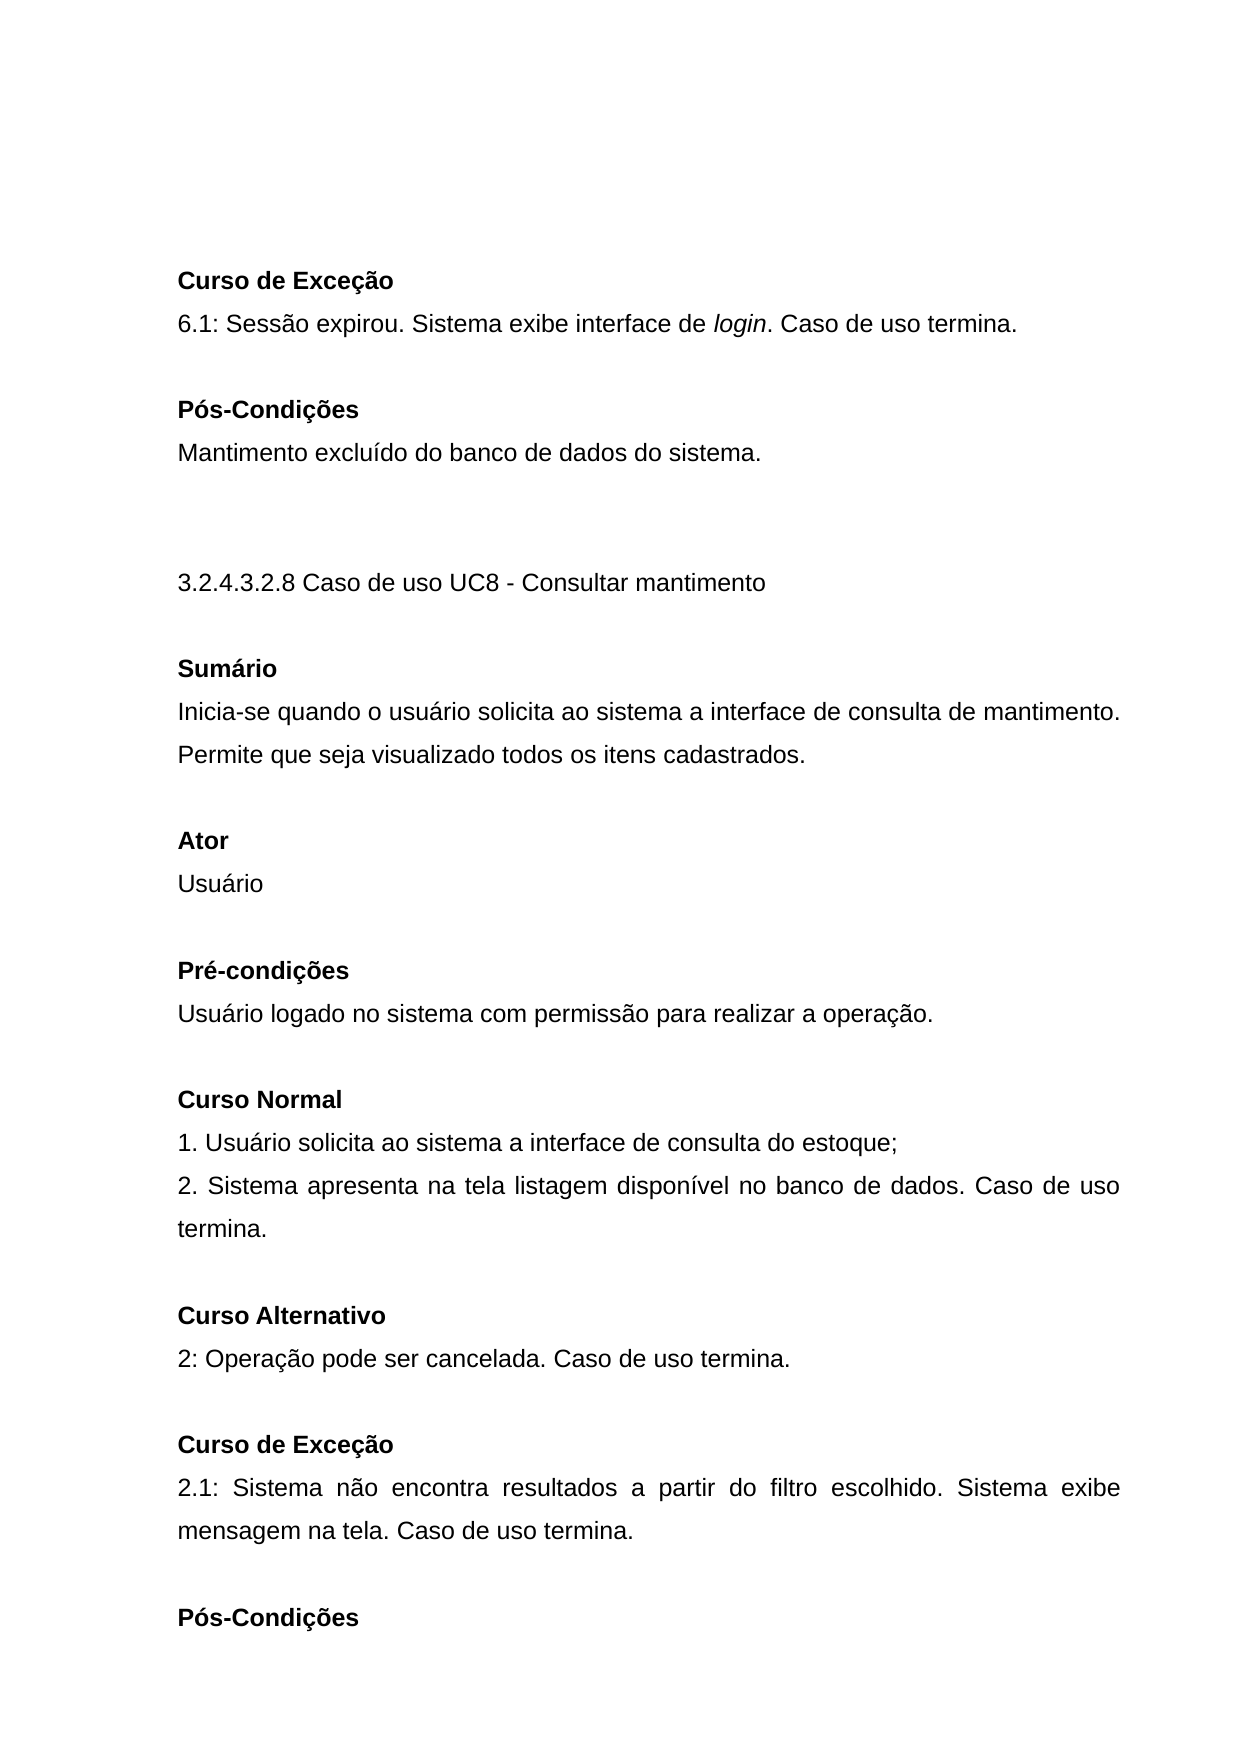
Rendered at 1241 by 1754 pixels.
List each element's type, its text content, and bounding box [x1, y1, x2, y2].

text 2. Sistema apresenta na tela listagem disponível no banco de dados. Caso de uso termina. [177, 1171, 1122, 1243]
text 6.1: Sessão expirou. Sistema exibe interface de login. Caso de uso termina. [177, 309, 1122, 338]
text Curso Normal [177, 1085, 1122, 1114]
text 1. Usuário solicita ao sistema a interface de consulta do estoque; [177, 1128, 1122, 1157]
text 2: Operação pode ser cancelada. Caso de uso termina. [177, 1344, 1122, 1373]
text Inicia-se quando o usuário solicita ao sistema a interface de consulta de mantimento. Permite que seja visualizado todos os itens cadastrados. [177, 697, 1122, 769]
text Curso de Exceção [177, 1430, 1122, 1459]
text Sumário [177, 654, 1122, 683]
text Usuário logado no sistema com permissão para realizar a operação. [177, 999, 1122, 1028]
text Ator [177, 826, 1122, 855]
text Curso Alternativo [177, 1301, 1122, 1329]
text Curso de Exceção [177, 266, 1122, 294]
text 3.2.4.3.2.8 Caso de uso UC8 - Consultar mantimento [177, 568, 1122, 596]
text Usuário [177, 869, 1122, 898]
text 2.1: Sistema não encontra resultados a partir do filtro escolhido. Sistema exibe mensagem na tela. Caso de uso termina. [177, 1473, 1122, 1545]
text Mantimento excluído do banco de dados do sistema. [177, 438, 1122, 467]
text Pós-Condições [177, 395, 1122, 424]
text Pré-condições [177, 956, 1122, 984]
text Pós-Condições [177, 1603, 1122, 1631]
